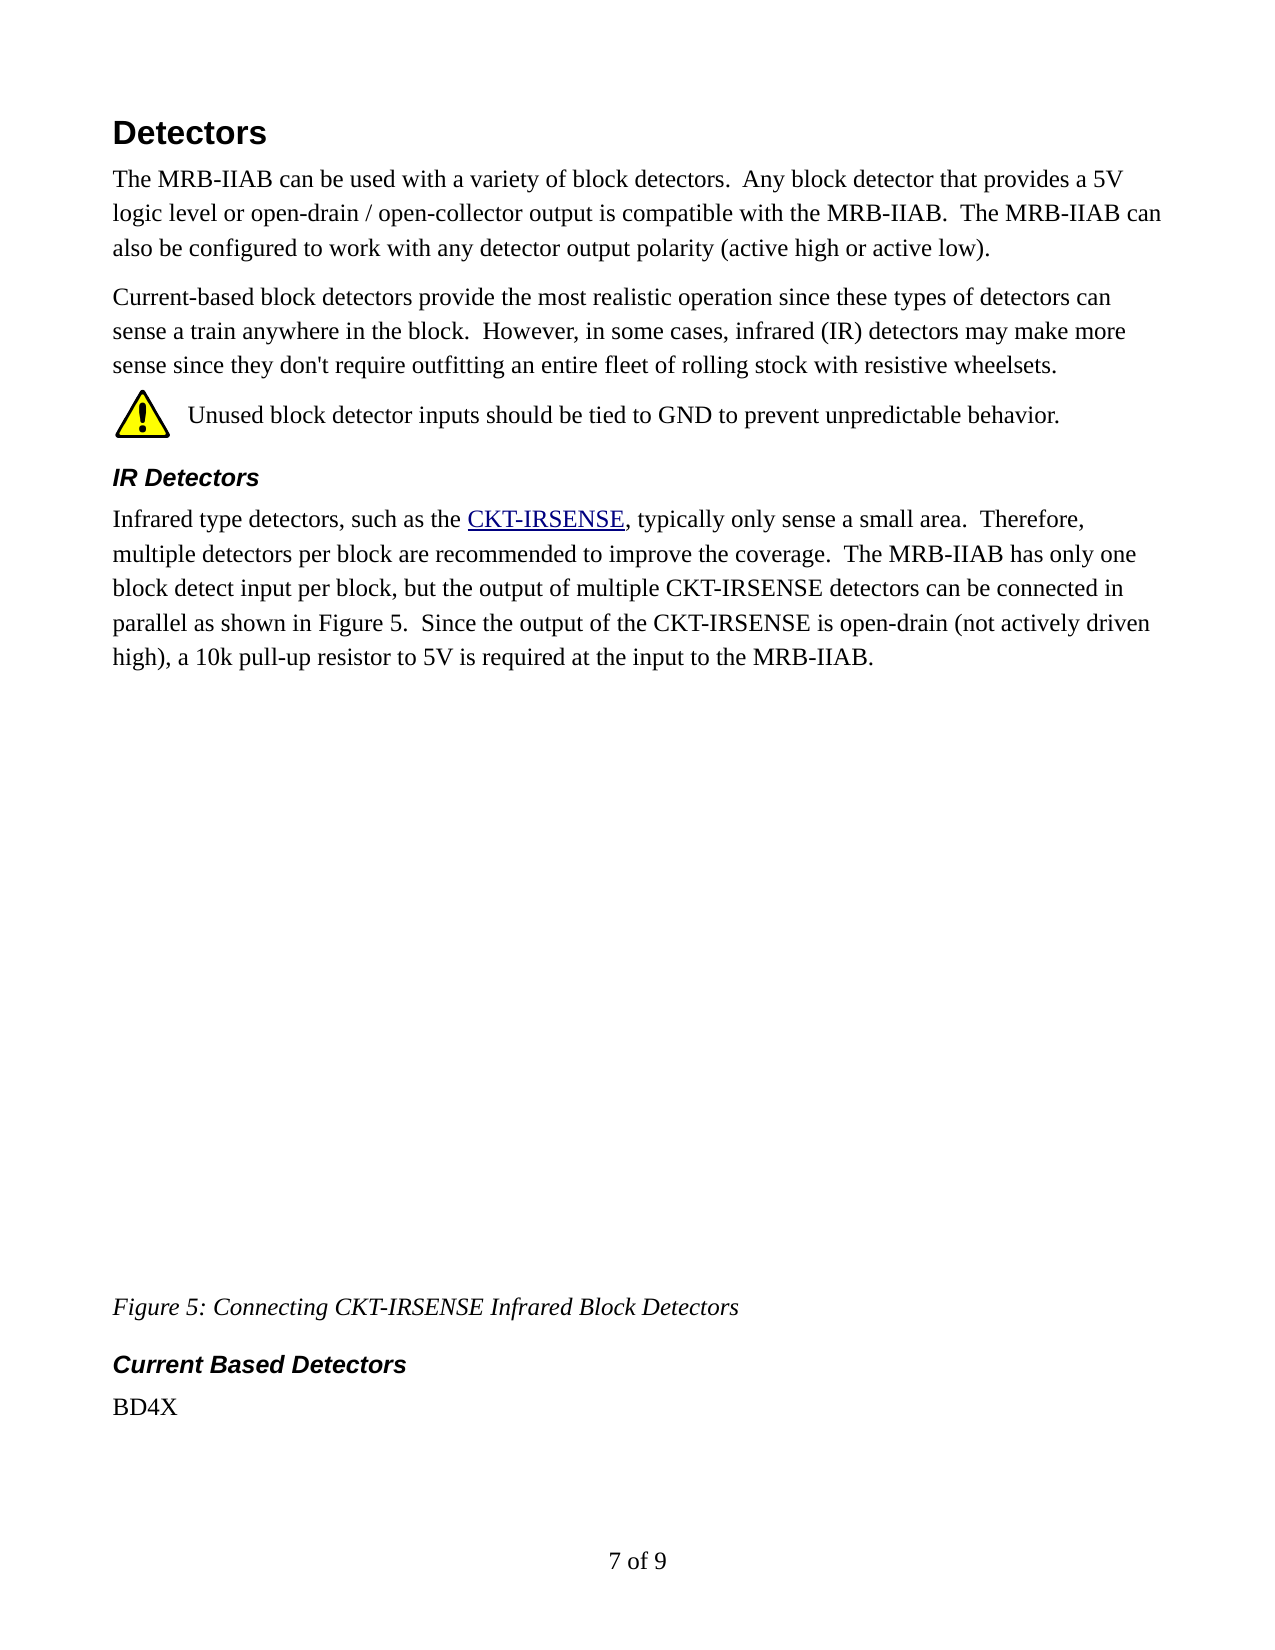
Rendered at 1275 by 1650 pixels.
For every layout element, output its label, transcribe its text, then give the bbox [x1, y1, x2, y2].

text Infrared type detectors, such as the CKT-IRSENSE, typically only sense a small area. Therefore, multiple detectors per block are recommended to improve the coverage. The MRB-IIAB has only one block detect input per block, but the output of multiple CKT-IRSENSE detectors can be connected in parallel as shown in Figure 5. Since the output of the CKT-IRSENSE is open-drain (not actively driven high), a 10k pull-up resistor to 5V is required at the input to the MRB-IIAB. [112, 504, 1162, 671]
text The MRB-IIAB can be used with a variety of block detectors. Any block detector that provides a 5V logic level or open-drain / open-collector output is compatible with the MRB-IIAB. The MRB-IIAB can also be configured to work with any detector output polarity (active high or active low). [112, 164, 1162, 261]
subtitle Detectors [112, 112, 1162, 151]
text BD4X [112, 1392, 1162, 1420]
subtitle IR Detectors [112, 463, 1162, 492]
picture [112, 387, 173, 441]
text Figure 5: Connecting CKT-IRSENSE Infrared Block Detectors [112, 704, 1162, 1320]
subtitle [112, 692, 1162, 704]
text Unused block detector inputs should be tied to GND to prevent unpredictable behavior. [173, 400, 1162, 428]
text Current-based block detectors provide the most realistic operation since these types of detectors can sense a train anywhere in the block. However, in some cases, infrared (IR) detectors may make more sense since they don't require outfitting an entire fleet of rolling stock with resistive wheelsets. [112, 282, 1162, 379]
subtitle Current Based Detectors [112, 1320, 1162, 1379]
